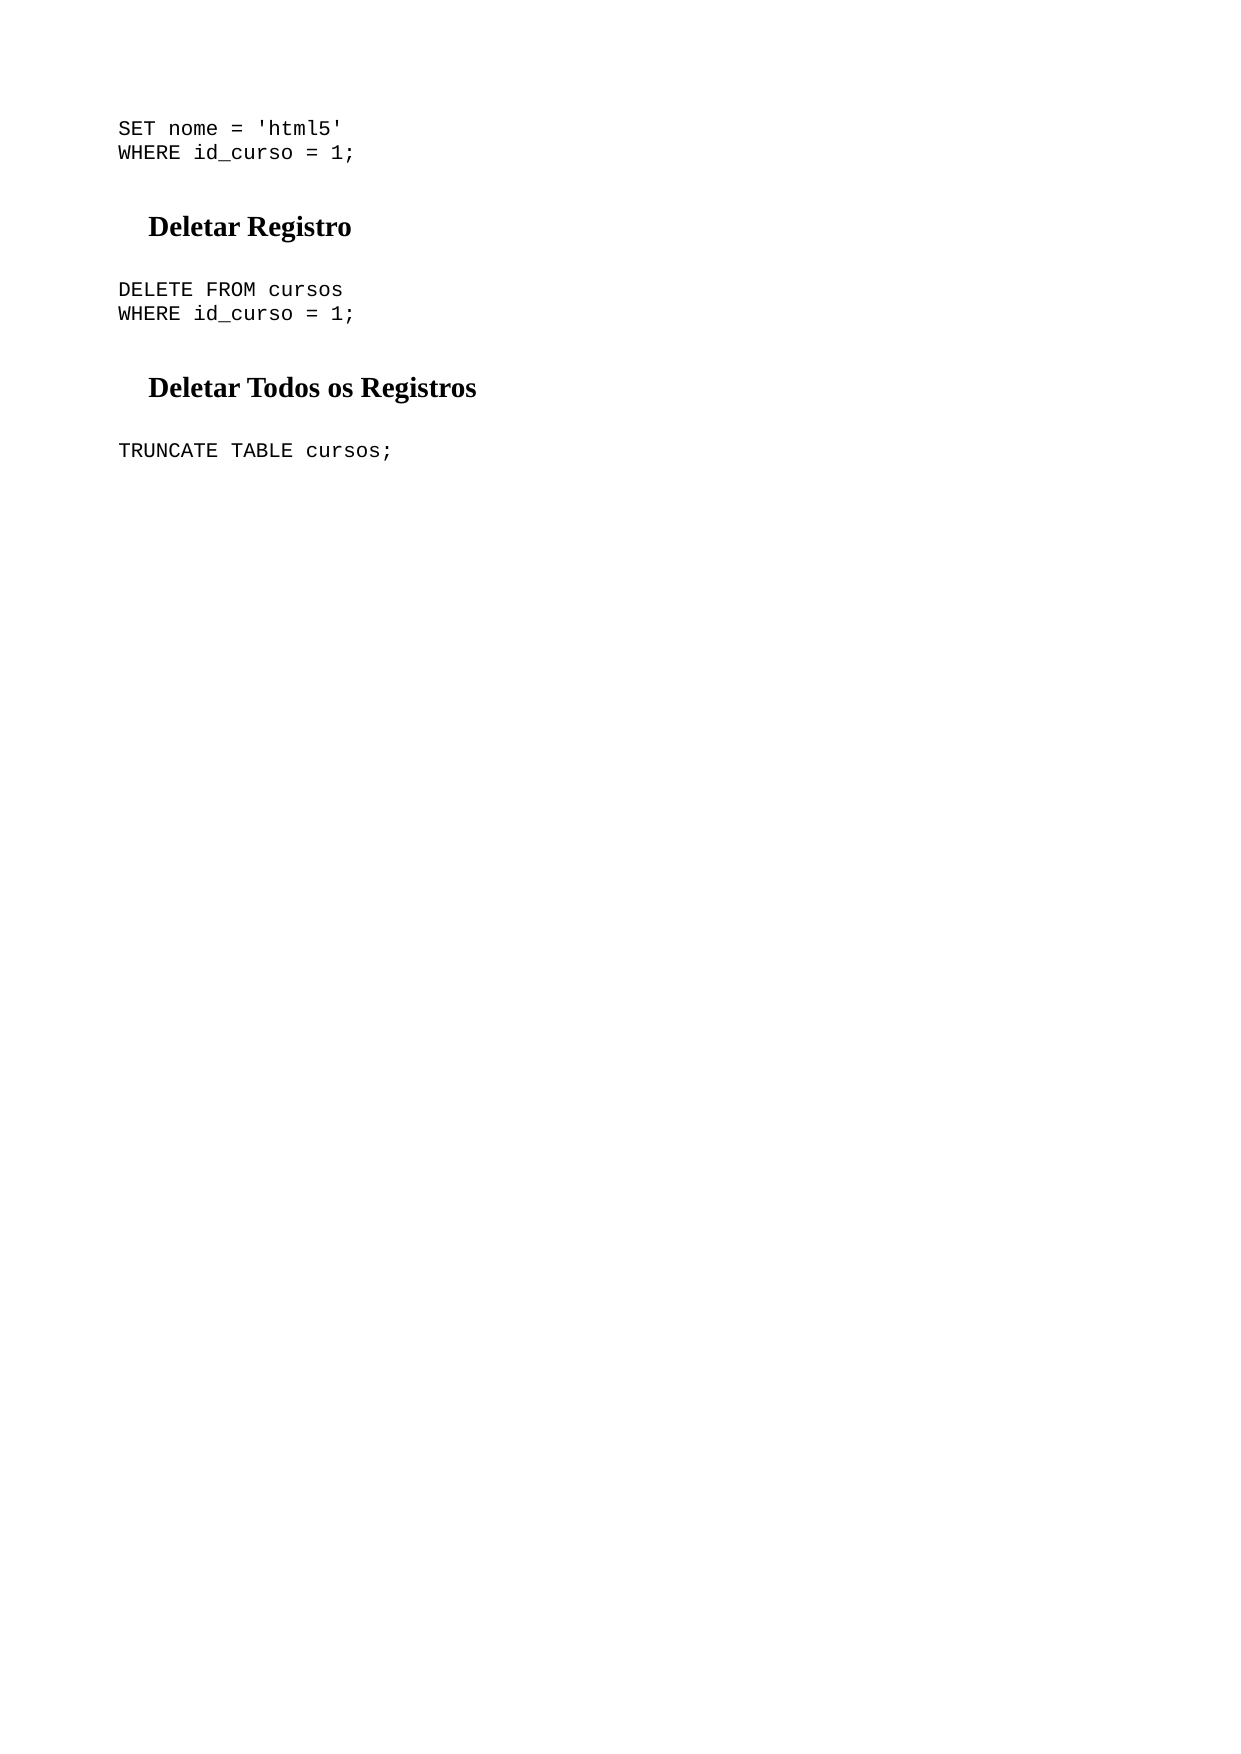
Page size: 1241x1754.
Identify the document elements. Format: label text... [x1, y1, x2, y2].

text WHERE id_curso = 1; [118, 303, 1122, 326]
text TRUNCATE TABLE cursos; [118, 440, 1122, 464]
text SET nome = 'html5' [118, 118, 1122, 142]
subtitle 🧹 Deletar Todos os Registros [118, 371, 1122, 404]
subtitle ❌ Deletar Registro [118, 209, 1122, 243]
text DELETE FROM cursos [118, 279, 1122, 303]
text WHERE id_curso = 1; [118, 142, 1122, 165]
